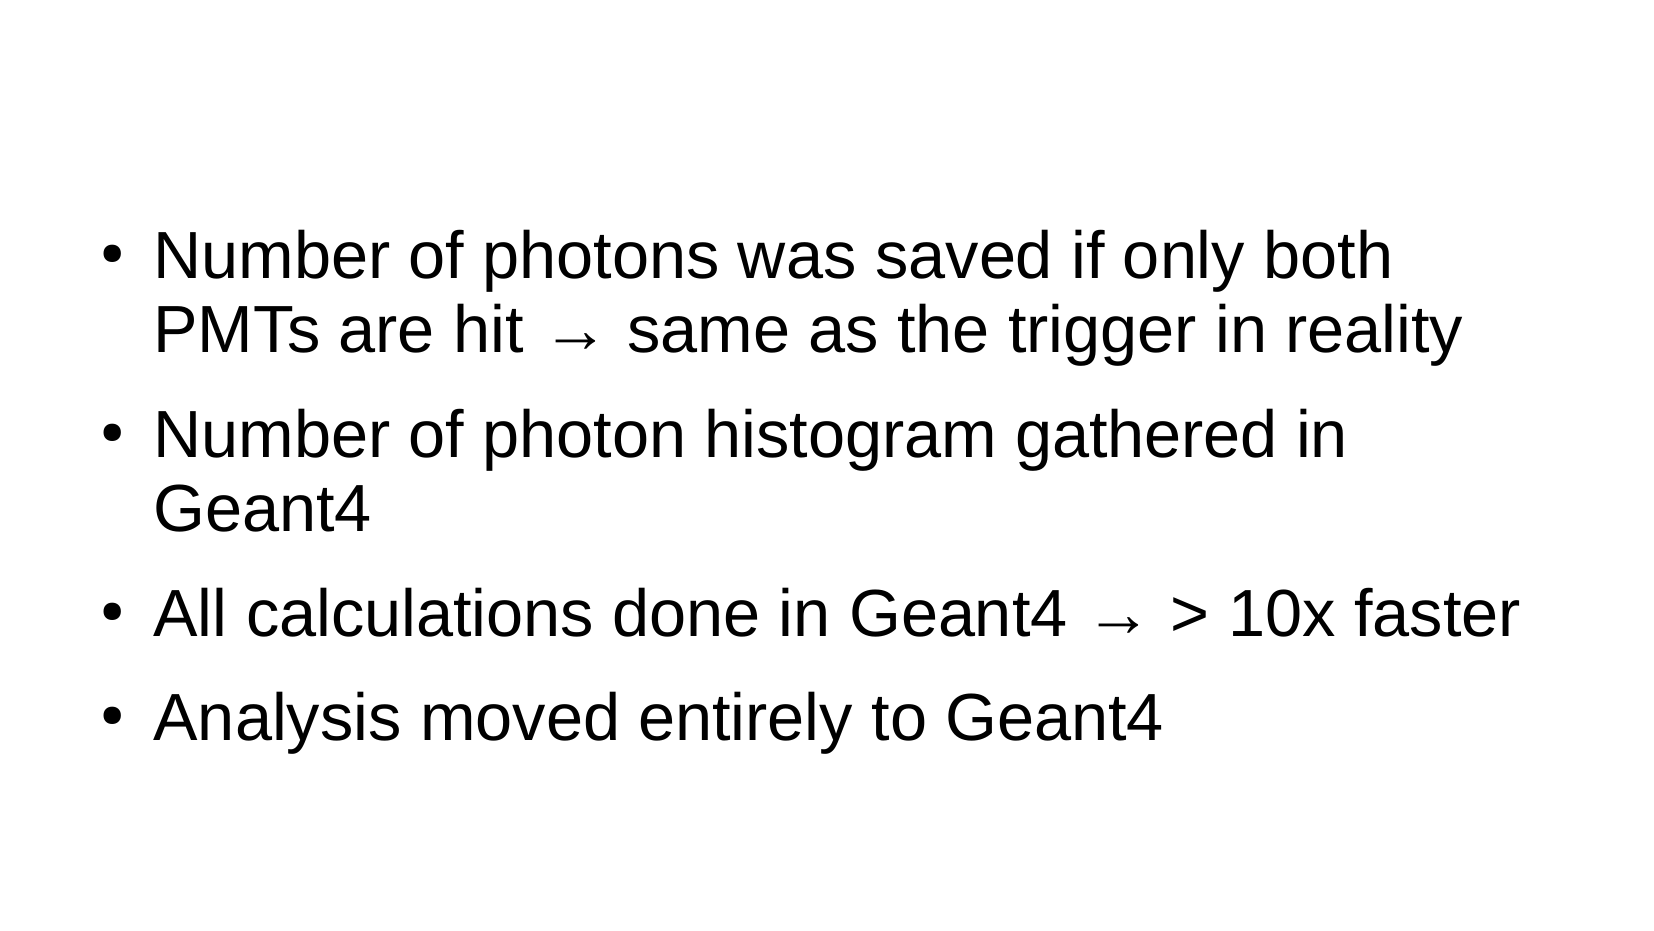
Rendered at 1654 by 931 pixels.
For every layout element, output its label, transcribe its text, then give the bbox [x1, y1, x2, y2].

list Number of photons was saved if only both PMTs are hit → same as the trigger in reality Number of photon histogram gathered in Geant4 All calculations done in Geant4 → > 10x faster Analysis moved entirely to Geant4 [82, 217, 1571, 758]
